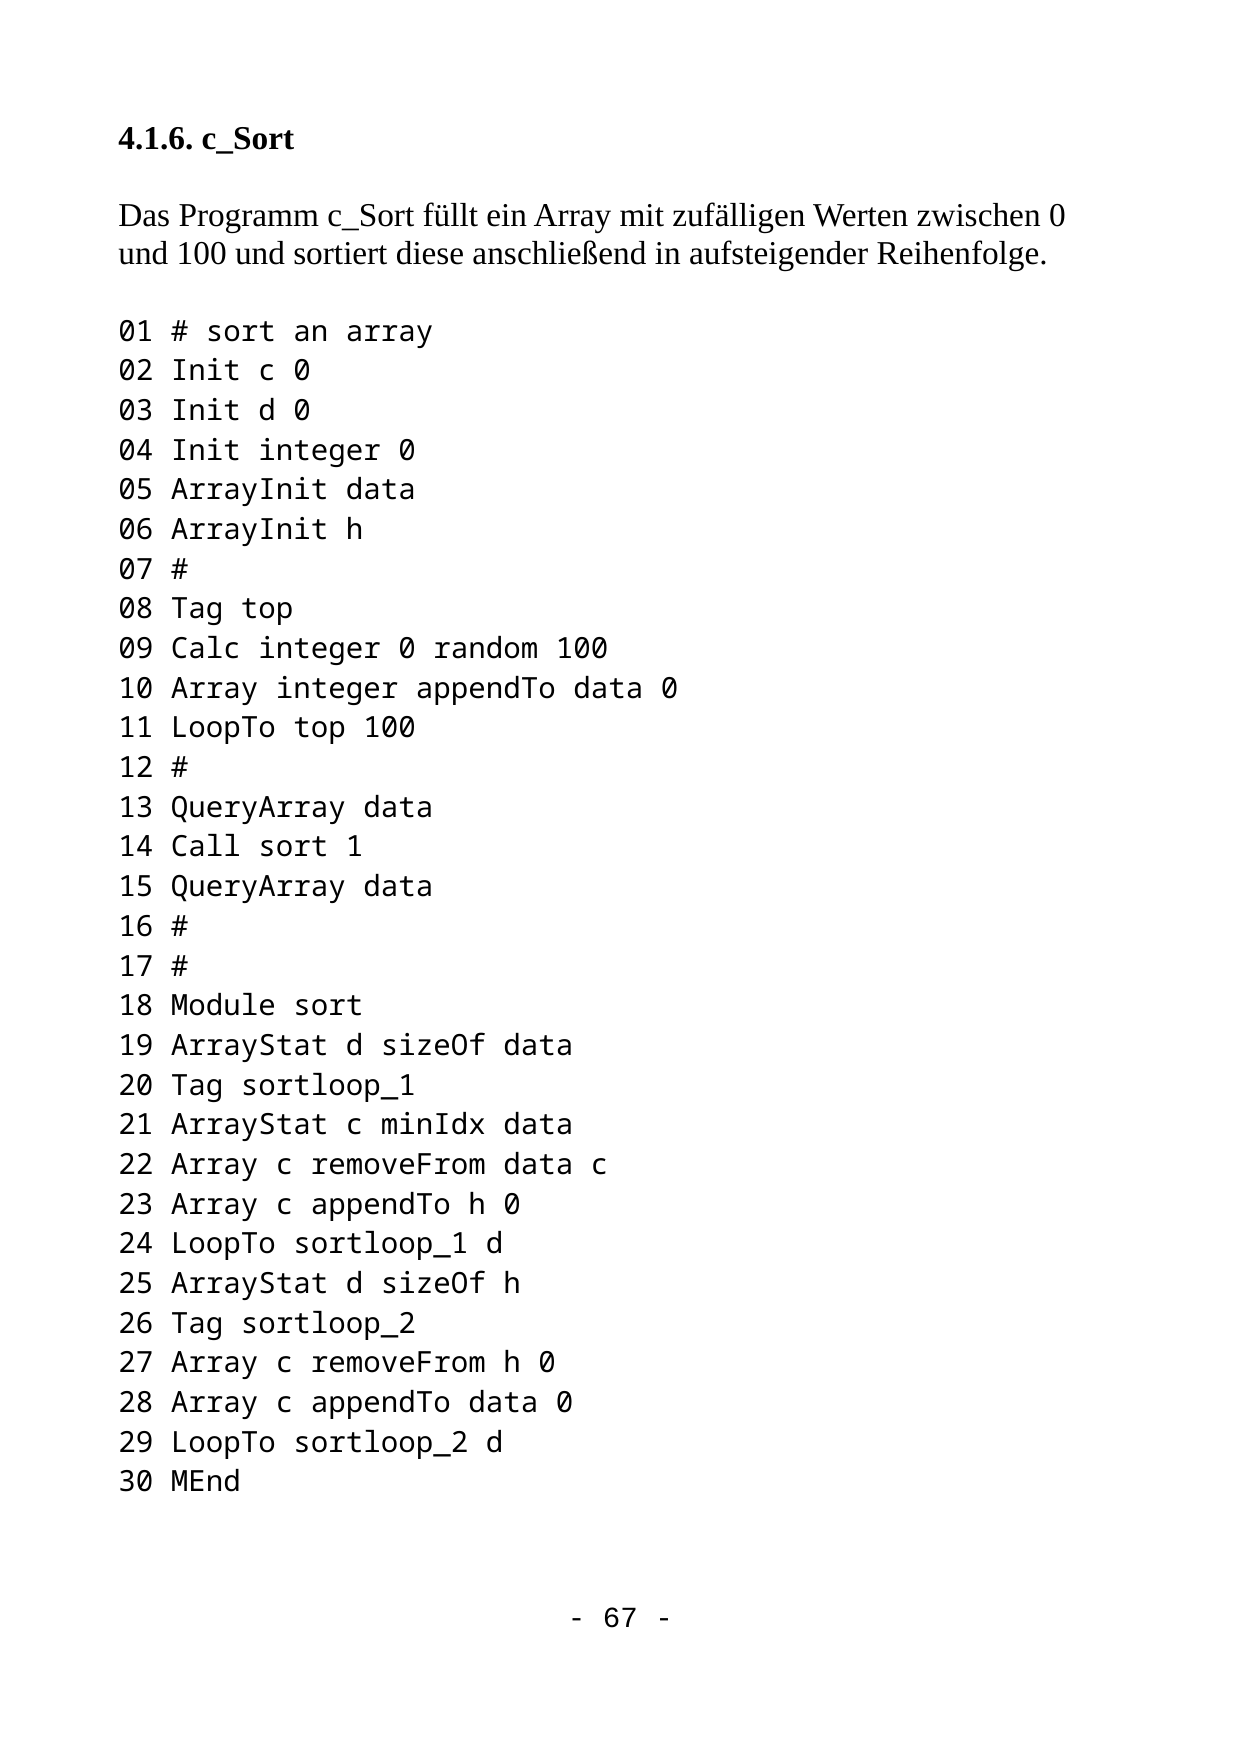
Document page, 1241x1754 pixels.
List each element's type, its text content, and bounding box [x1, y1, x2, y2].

text 4.1.6. c_Sort [118, 118, 1122, 156]
text 01 # sort an array 02 Init c 0 03 Init d 0 04 Init integer 0 05 ArrayInit data 06 ArrayInit h 07 # 08 Tag top 09 Calc integer 0 random 100 10 Array integer appendTo data 0 11 LoopTo top 100 12 # 13 QueryArray data 14 Call sort 1 15 QueryArray data 16 # 17 # 18 Module sort 19 ArrayStat d sizeOf data 20 Tag sortloop_1 21 ArrayStat c minIdx data 22 Array c removeFrom data c 23 Array c appendTo h 0 24 LoopTo sortloop_1 d 25 ArrayStat d sizeOf h 26 Tag sortloop_2 27 Array c removeFrom h 0 28 Array c appendTo data 0 29 LoopTo sortloop_2 d 30 MEnd [118, 310, 1122, 1591]
text Das Programm c_Sort füllt ein Array mit zufälligen Werten zwischen 0 und 100 und sortiert diese anschließend in aufsteigender Reihenfolge. [118, 195, 1122, 271]
